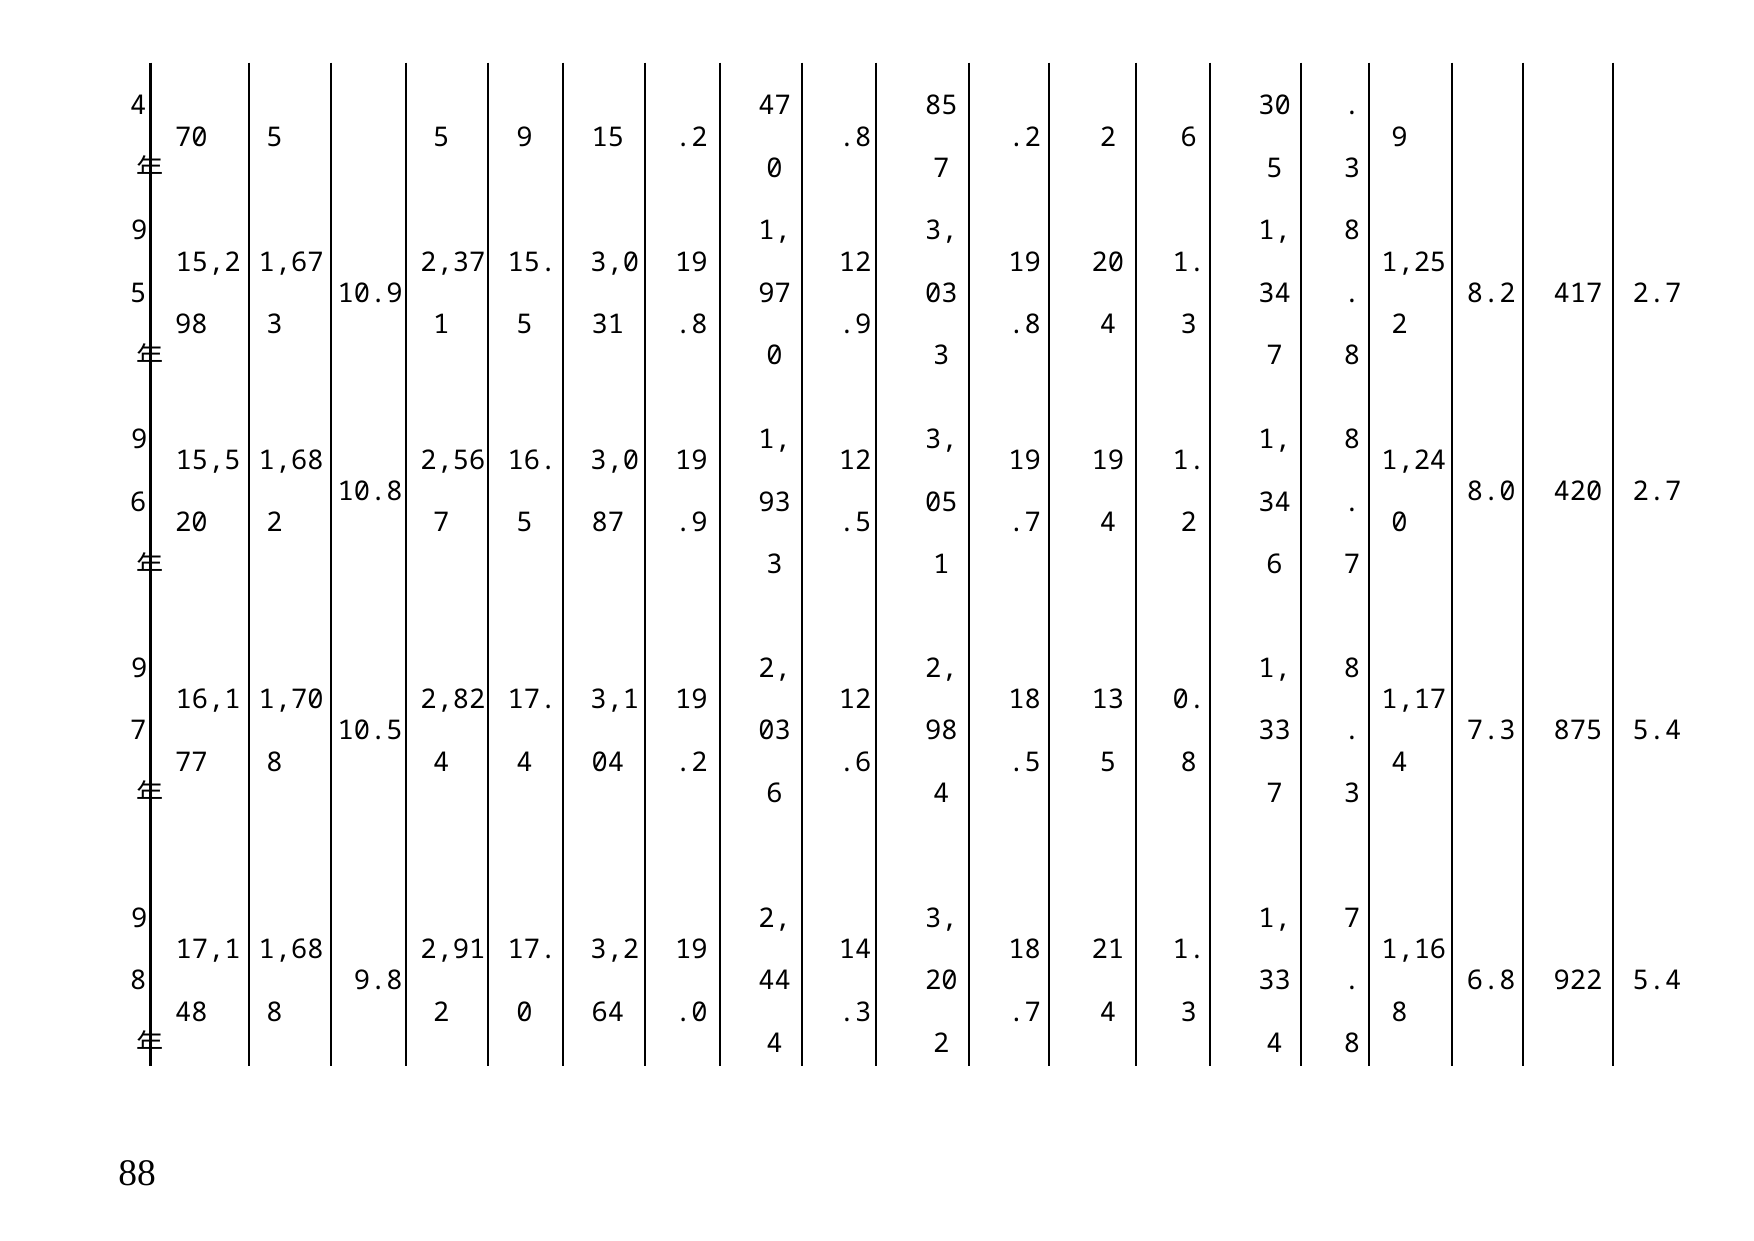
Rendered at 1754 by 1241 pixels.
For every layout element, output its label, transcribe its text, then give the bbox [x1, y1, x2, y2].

table_cell 3,104 [564, 584, 644, 813]
table_cell 1,347 [1211, 188, 1300, 375]
table_cell 12.6 [803, 584, 875, 813]
table_cell .3 [1302, 63, 1368, 188]
table_cell 6.8 [1453, 813, 1522, 1066]
table_cell 5 [250, 63, 330, 188]
table_cell .2 [970, 63, 1048, 188]
table_cell 10.8 [332, 375, 405, 584]
table_cell 204 [1050, 188, 1135, 375]
table_cell 16.5 [489, 375, 562, 584]
table_cell 305 [1211, 63, 1300, 188]
table_cell 420 [1524, 375, 1612, 584]
table_cell 3,264 [564, 813, 644, 1066]
table_cell 3,033 [877, 188, 968, 375]
table_cell 19.0 [646, 813, 719, 1066]
table_cell 8.0 [1453, 375, 1522, 584]
table_cell 8.7 [1302, 375, 1368, 584]
table_cell 17.0 [489, 813, 562, 1066]
table_cell 7.3 [1453, 584, 1522, 813]
table_cell 1,337 [1211, 584, 1300, 813]
table_cell 5.4 [1614, 813, 1687, 1066]
table_cell 18.7 [970, 813, 1048, 1066]
table_cell [332, 63, 405, 188]
table_cell 2 [1050, 63, 1135, 188]
table_cell 96年 [70, 375, 149, 584]
table_cell 15.5 [489, 188, 562, 375]
table_cell 1,174 [1370, 584, 1451, 813]
table_cell 3,202 [877, 813, 968, 1066]
table_cell 1.3 [1137, 188, 1209, 375]
table_cell 1,334 [1211, 813, 1300, 1066]
table_cell 8.2 [1453, 188, 1522, 375]
table_cell 1,673 [250, 188, 330, 375]
table_cell 875 [1524, 584, 1612, 813]
table_cell 12.9 [803, 188, 875, 375]
table_cell [1614, 63, 1687, 188]
table_cell 922 [1524, 813, 1612, 1066]
table_cell 19.7 [970, 375, 1048, 584]
table_cell 2,567 [407, 375, 487, 584]
table_cell 15,520 [152, 375, 248, 584]
table_cell 17,148 [152, 813, 248, 1066]
table_cell 15,298 [152, 188, 248, 375]
table_cell 6 [1137, 63, 1209, 188]
table_cell 857 [877, 63, 968, 188]
table_cell 97年 [70, 584, 149, 813]
table_cell 19.2 [646, 584, 719, 813]
table_cell 17.4 [489, 584, 562, 813]
table_cell 2,984 [877, 584, 968, 813]
table_cell 9 [1370, 63, 1451, 188]
table_cell 18.5 [970, 584, 1048, 813]
table_cell 1,688 [250, 813, 330, 1066]
table_cell 417 [1524, 188, 1612, 375]
table_cell 135 [1050, 584, 1135, 813]
table_cell 3,051 [877, 375, 968, 584]
table_cell 8.3 [1302, 584, 1368, 813]
table_cell 1,970 [721, 188, 801, 375]
table_cell 9.8 [332, 813, 405, 1066]
table_cell 1,168 [1370, 813, 1451, 1066]
table_cell 15 [564, 63, 644, 188]
table_cell 2,912 [407, 813, 487, 1066]
table_cell 5.4 [1614, 584, 1687, 813]
table_cell 214 [1050, 813, 1135, 1066]
table_cell 1,708 [250, 584, 330, 813]
table_cell 2.7 [1614, 375, 1687, 584]
table_cell 1,240 [1370, 375, 1451, 584]
table_cell .2 [646, 63, 719, 188]
table_cell 3,031 [564, 188, 644, 375]
table_cell 1,933 [721, 375, 801, 584]
table_cell 19.8 [970, 188, 1048, 375]
table_cell 0.8 [1137, 584, 1209, 813]
table_cell 1.3 [1137, 813, 1209, 1066]
table_cell 9 [489, 63, 562, 188]
table_cell 1,682 [250, 375, 330, 584]
table_cell 3,087 [564, 375, 644, 584]
table_cell 194 [1050, 375, 1135, 584]
table_cell 2,824 [407, 584, 487, 813]
table_cell 14.3 [803, 813, 875, 1066]
table_cell 2.7 [1614, 188, 1687, 375]
table_cell 5 [407, 63, 487, 188]
table_cell 470 [721, 63, 801, 188]
table_cell 7.8 [1302, 813, 1368, 1066]
table_cell 95年 [70, 188, 149, 375]
table_cell [1453, 63, 1522, 188]
table_cell 16,177 [152, 584, 248, 813]
table_cell 98年 [70, 813, 149, 1066]
table_cell 1,252 [1370, 188, 1451, 375]
table_cell 1.2 [1137, 375, 1209, 584]
table_cell 2,371 [407, 188, 487, 375]
table_cell 2,036 [721, 584, 801, 813]
table_cell 12.5 [803, 375, 875, 584]
table_cell 10.5 [332, 584, 405, 813]
table_cell 19.8 [646, 188, 719, 375]
table_cell 2,444 [721, 813, 801, 1066]
table_cell 8.8 [1302, 188, 1368, 375]
table_cell 19.9 [646, 375, 719, 584]
table_cell .8 [803, 63, 875, 188]
table_cell 94年 [70, 63, 149, 188]
table_cell [1524, 63, 1612, 188]
table_cell 15,670 [152, 63, 248, 188]
table_cell 1,346 [1211, 375, 1300, 584]
table_cell 10.9 [332, 188, 405, 375]
